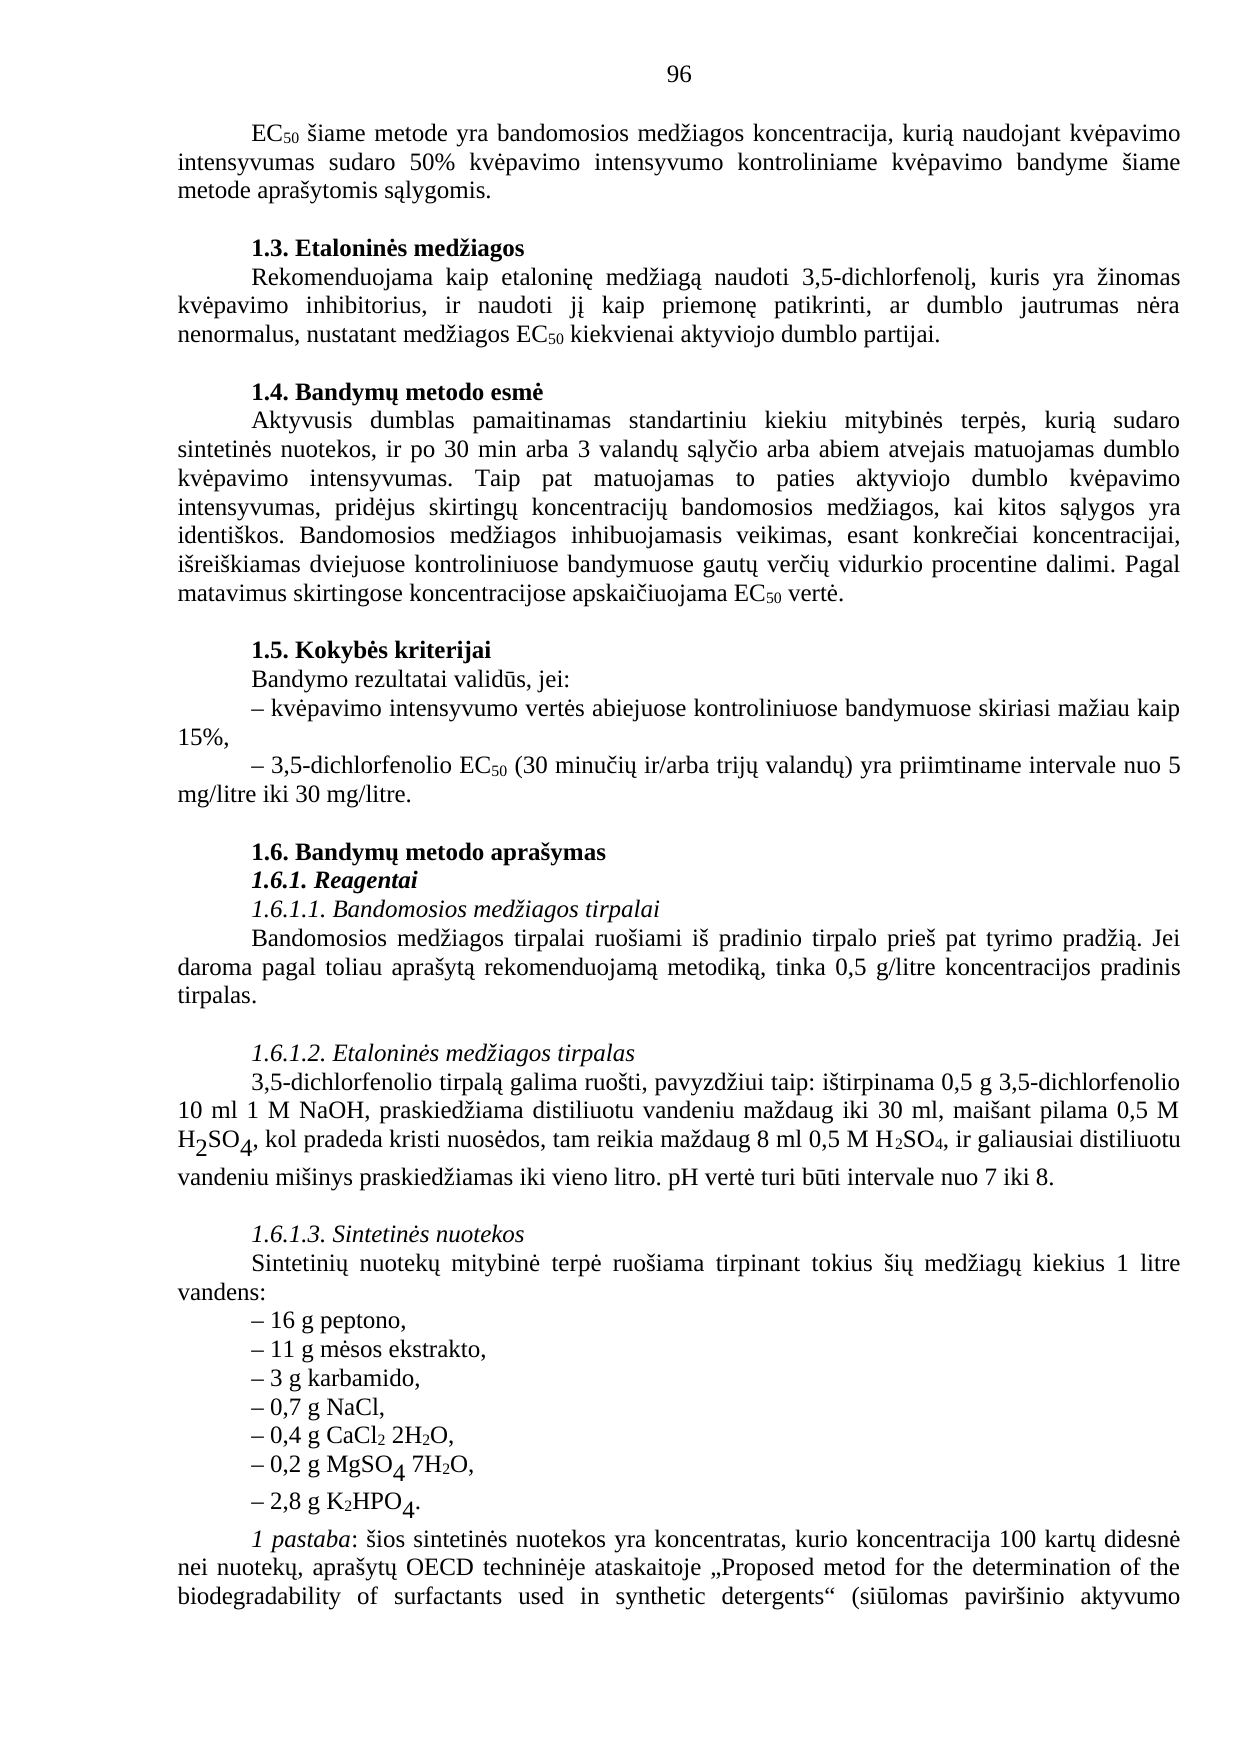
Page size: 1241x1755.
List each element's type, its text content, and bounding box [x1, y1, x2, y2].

text – 3 g karbamido, [177, 1363, 1181, 1392]
text Bandomosios medžiagos tirpalai ruošiami iš pradinio tirpalo prieš pat tyrimo pradžią. Jei daroma pagal toliau aprašytą rekomenduojamą metodiką, tinka 0,5 g/litre koncentracijos pradinis tirpalas. [177, 923, 1181, 1009]
text 1.6. Bandymų metodo aprašymas [177, 837, 1181, 866]
text – 0,7 g NaCl, [177, 1392, 1181, 1420]
text – 2,8 g K2HPO4. [177, 1486, 1181, 1524]
text Aktyvusis dumblas pamaitinamas standartiniu kiekiu mitybinės terpės, kurią sudaro sintetinės nuotekos, ir po 30 min arba 3 valandų sąlyčio arba abiem atvejais matuojamas dumblo kvėpavimo intensyvumas. Taip pat matuojamas to paties aktyviojo dumblo kvėpavimo intensyvumas, pridėjus skirtingų koncentracijų bandomosios medžiagos, kai kitos sąlygos yra identiškos. Bandomosios medžiagos inhibuojamasis veikimas, esant konkrečiai koncentracijai, išreiškiamas dviejuose kontroliniuose bandymuose gautų verčių vidurkio procentine dalimi. Pagal matavimus skirtingose koncentracijose apskaičiuojama EC50 vertė. [177, 406, 1181, 607]
text 1.6.1.1. Bandomosios medžiagos tirpalai [177, 894, 1181, 923]
text 1.5. Kokybės kriterijai [177, 636, 1181, 664]
text 1.6.1.3. Sintetinės nuotekos [177, 1219, 1181, 1248]
text – 3,5-dichlorfenolio EC50 (30 minučių ir/arba trijų valandų) yra priimtiname intervale nuo 5 mg/litre iki 30 mg/litre. [177, 751, 1181, 808]
text 1.6.1.2. Etaloninės medžiagos tirpalas [177, 1038, 1181, 1067]
text 1.4. Bandymų metodo esmė [177, 377, 1181, 406]
text 1 pastaba: šios sintetinės nuotekos yra koncentratas, kurio koncentracija 100 kartų didesnė nei nuotekų, aprašytų OECD techninėje ataskaitoje „Proposed metod for the determination of the biodegradability of surfactants used in synthetic detergents“ (siūlomas paviršinio aktyvumo [177, 1524, 1181, 1610]
text Bandymo rezultatai validūs, jei: [177, 664, 1181, 693]
text 1.6.1. Reagentai [177, 866, 1181, 894]
text – 16 g peptono, [177, 1305, 1181, 1334]
text 1.3. Etaloninės medžiagos [177, 233, 1181, 262]
text Rekomenduojama kaip etaloninę medžiagą naudoti 3,5-dichlorfenolį, kuris yra žinomas kvėpavimo inhibitorius, ir naudoti jį kaip priemonę patikrinti, ar dumblo jautrumas nėra nenormalus, nustatant medžiagos EC50 kiekvienai aktyviojo dumblo partijai. [177, 262, 1181, 348]
text Sintetinių nuotekų mitybinė terpė ruošiama tirpinant tokius šių medžiagų kiekius 1 litre vandens: [177, 1248, 1181, 1305]
text 3,5-dichlorfenolio tirpalą galima ruošti, pavyzdžiui taip: ištirpinama 0,5 g 3,5-dichlorfenolio 10 ml 1 M NaOH, praskiedžiama distiliuotu vandeniu maždaug iki 30 ml, maišant pilama 0,5 M H2SO4, kol pradeda kristi nuosėdos, tam reikia maždaug 8 ml 0,5 M H2SO4, ir galiausiai distiliuotu vandeniu mišinys praskiedžiamas iki vieno litro. pH vertė turi būti intervale nuo 7 iki 8. [177, 1067, 1181, 1190]
text – 11 g mėsos ekstrakto, [177, 1334, 1181, 1363]
text – 0,4 g CaCl2 2H2O, [177, 1420, 1181, 1449]
text EC50 šiame metode yra bandomosios medžiagos koncentracija, kurią naudojant kvėpavimo intensyvumas sudaro 50% kvėpavimo intensyvumo kontroliniame kvėpavimo bandyme šiame metode aprašytomis sąlygomis. [177, 118, 1181, 204]
text – kvėpavimo intensyvumo vertės abiejuose kontroliniuose bandymuose skiriasi mažiau kaip 15%, [177, 693, 1181, 751]
text – 0,2 g MgSO4 7H2O, [177, 1449, 1181, 1486]
